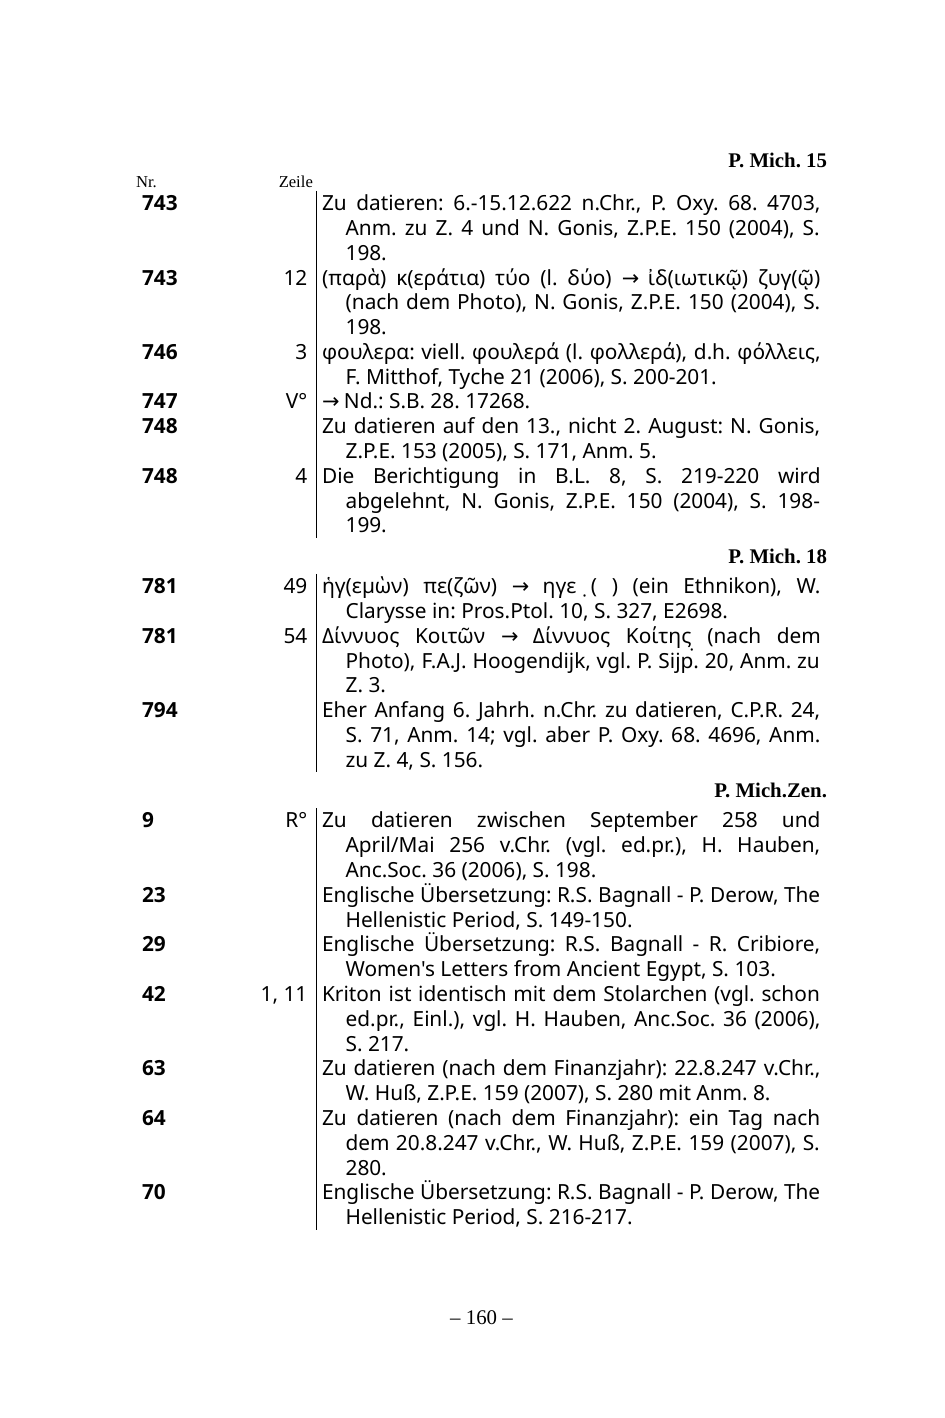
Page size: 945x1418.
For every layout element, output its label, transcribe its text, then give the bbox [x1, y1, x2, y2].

table_cell Δίννυος Κοιτῶν → Δίννυος Κοίτης̣ (nach dem Photo), F.A.J. Hoogendijk, vgl. P. Sijp. 20, Anm. zu Z. 3. [317, 624, 827, 698]
table_cell 748 [136, 464, 224, 538]
table_cell 1, 11 [224, 982, 316, 1056]
table_cell [224, 1180, 316, 1229]
table_cell V° [224, 389, 316, 414]
table_header 781 [136, 574, 224, 623]
table_cell 746 [136, 340, 224, 389]
table_cell Englische Übersetzung: R.S. Bagnall - R. Cribiore, Women's Letters from Ancient Egypt, S. 103. [317, 932, 827, 982]
table_cell Englische Übersetzung: R.S. Bagnall - P. Derow, The Hellenistic Period, S. 216-217. [317, 1180, 827, 1229]
table_cell 64 [136, 1106, 224, 1180]
table_cell 747 [136, 389, 224, 414]
subtitle P. Mich. 18 [136, 544, 827, 568]
table_cell Zu datieren (nach dem Finanzjahr): ein Tag nach dem 20.8.247 v.Chr., W. Huß, Z.P.E. 159 (2007), S. 280. [317, 1106, 827, 1180]
table_cell [224, 932, 316, 982]
table_cell 743 [136, 191, 224, 265]
table_cell 70 [136, 1180, 224, 1229]
table_cell → Nd.: S.B. 28. 17268. [317, 389, 827, 414]
table_cell 3 [224, 340, 316, 389]
table_cell (παρὰ) κ(εράτια) τύο (l. δύο) → ἰδ(ιωτικῷ) ζυγ(ῷ) (nach dem Photo), N. Gonis, Z.P.E. 150 (2004), S. 198. [317, 265, 827, 339]
table_header Zu datieren zwischen September 258 und April/Mai 256 v.Chr. (vgl. ed.pr.), H. Hauben, Anc.Soc. 36 (2006), S. 198. [317, 808, 827, 882]
table_cell 781 [136, 624, 224, 698]
table_cell 4 [224, 464, 316, 538]
subtitle P. Mich.Zen. [136, 778, 827, 802]
table_cell Zu datieren auf den 13., nicht 2. August: N. Gonis, Z.P.E. 153 (2005), S. 171, Anm. 5. [317, 414, 827, 463]
table_cell [224, 191, 316, 265]
table_cell Zu datieren (nach dem Finanzjahr): 22.8.247 v.Chr., W. Huß, Z.P.E. 159 (2007), S. 280 mit Anm. 8. [317, 1056, 827, 1106]
table_cell 794 [136, 698, 224, 772]
table_cell 12 [224, 265, 316, 339]
table_cell 743 [136, 265, 224, 339]
table_header R° [224, 808, 316, 882]
table_header 49 [224, 574, 316, 623]
table_cell [224, 1056, 316, 1106]
table_cell 54 [224, 624, 316, 698]
table_cell Englische Übersetzung: R.S. Bagnall - P. Derow, The Hellenistic Period, S. 149-150. [317, 883, 827, 932]
table_cell [224, 883, 316, 932]
table_cell 63 [136, 1056, 224, 1106]
table_cell [224, 414, 316, 463]
table_cell φουλερα: viell. φουλερά (l. φολλερά), d.h. φόλλεις, F. Mitthof, Tyche 21 (2006), S. 200-201. [317, 340, 827, 389]
table_header 9 [136, 808, 224, 882]
table_cell Zu datieren: 6.-15.12.622 n.Chr., P. Oxy. 68. 4703, Anm. zu Z. 4 und N. Gonis, Z.P.E. 150 (2004), S. 198. [317, 191, 827, 265]
table_cell [224, 698, 316, 772]
table_cell Eher Anfang 6. Jahrh. n.Chr. zu datieren, C.P.R. 24, S. 71, Anm. 14; vgl. aber P. Oxy. 68. 4696, Anm. zu Z. 4, S. 156. [317, 698, 827, 772]
table_cell 42 [136, 982, 224, 1056]
table_header ἡγ(εμὼν) πε(ζῶν) → ηγε ̣( ) (ein Ethnikon), W. Clarysse in: Pros.Ptol. 10, S. 327, E2698. [317, 574, 827, 623]
table_cell 29 [136, 932, 224, 982]
table_cell 748 [136, 414, 224, 463]
table_cell [224, 1106, 316, 1180]
table_cell 23 [136, 883, 224, 932]
table_cell Die Berichtigung in B.L. 8, S. 219-220 wird abgelehnt, N. Gonis, Z.P.E. 150 (2004), S. 198-199. [317, 464, 827, 538]
table_cell Kriton ist identisch mit dem Stolarchen (vgl. schon ed.pr., Einl.), vgl. H. Hauben, Anc.Soc. 36 (2006), S. 217. [317, 982, 827, 1056]
